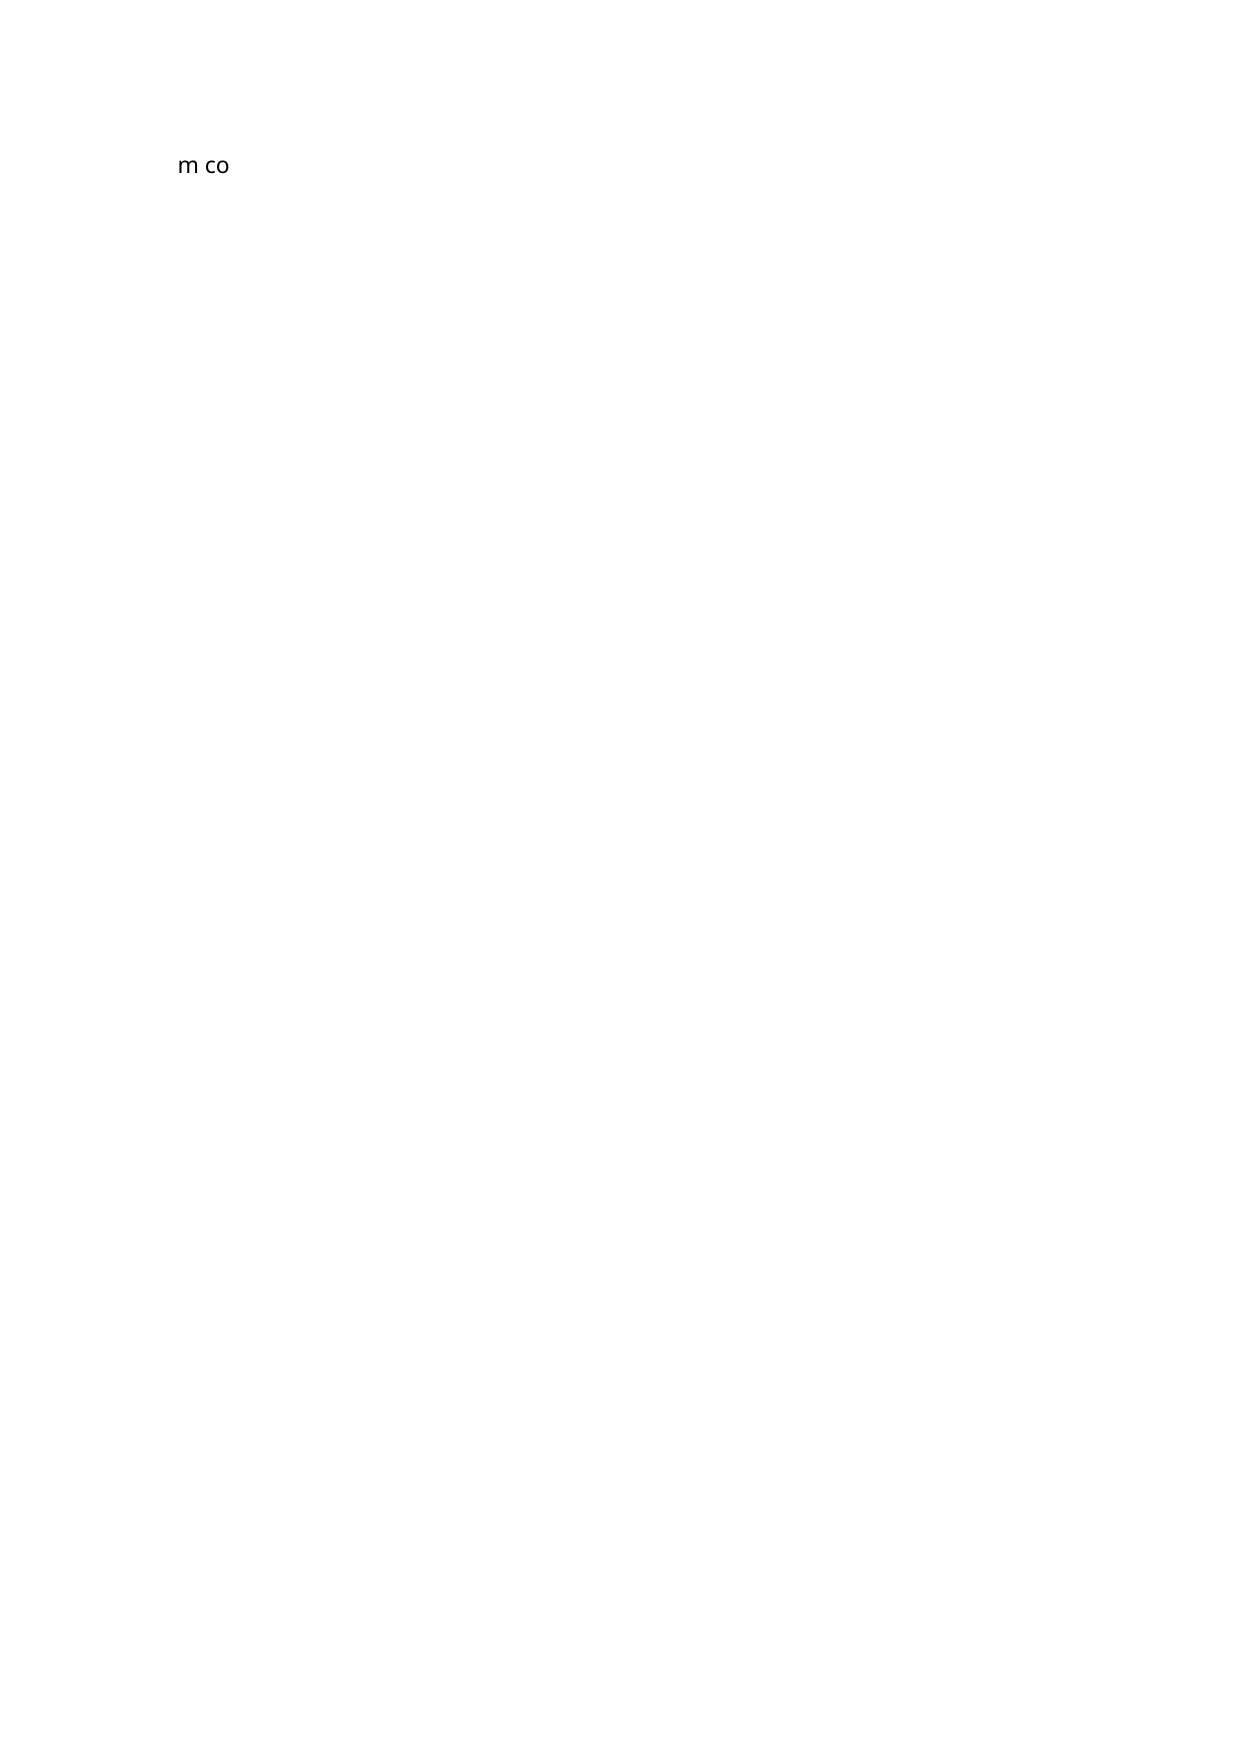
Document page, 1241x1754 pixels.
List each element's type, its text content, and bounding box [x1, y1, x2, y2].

text m co [177, 149, 1063, 181]
